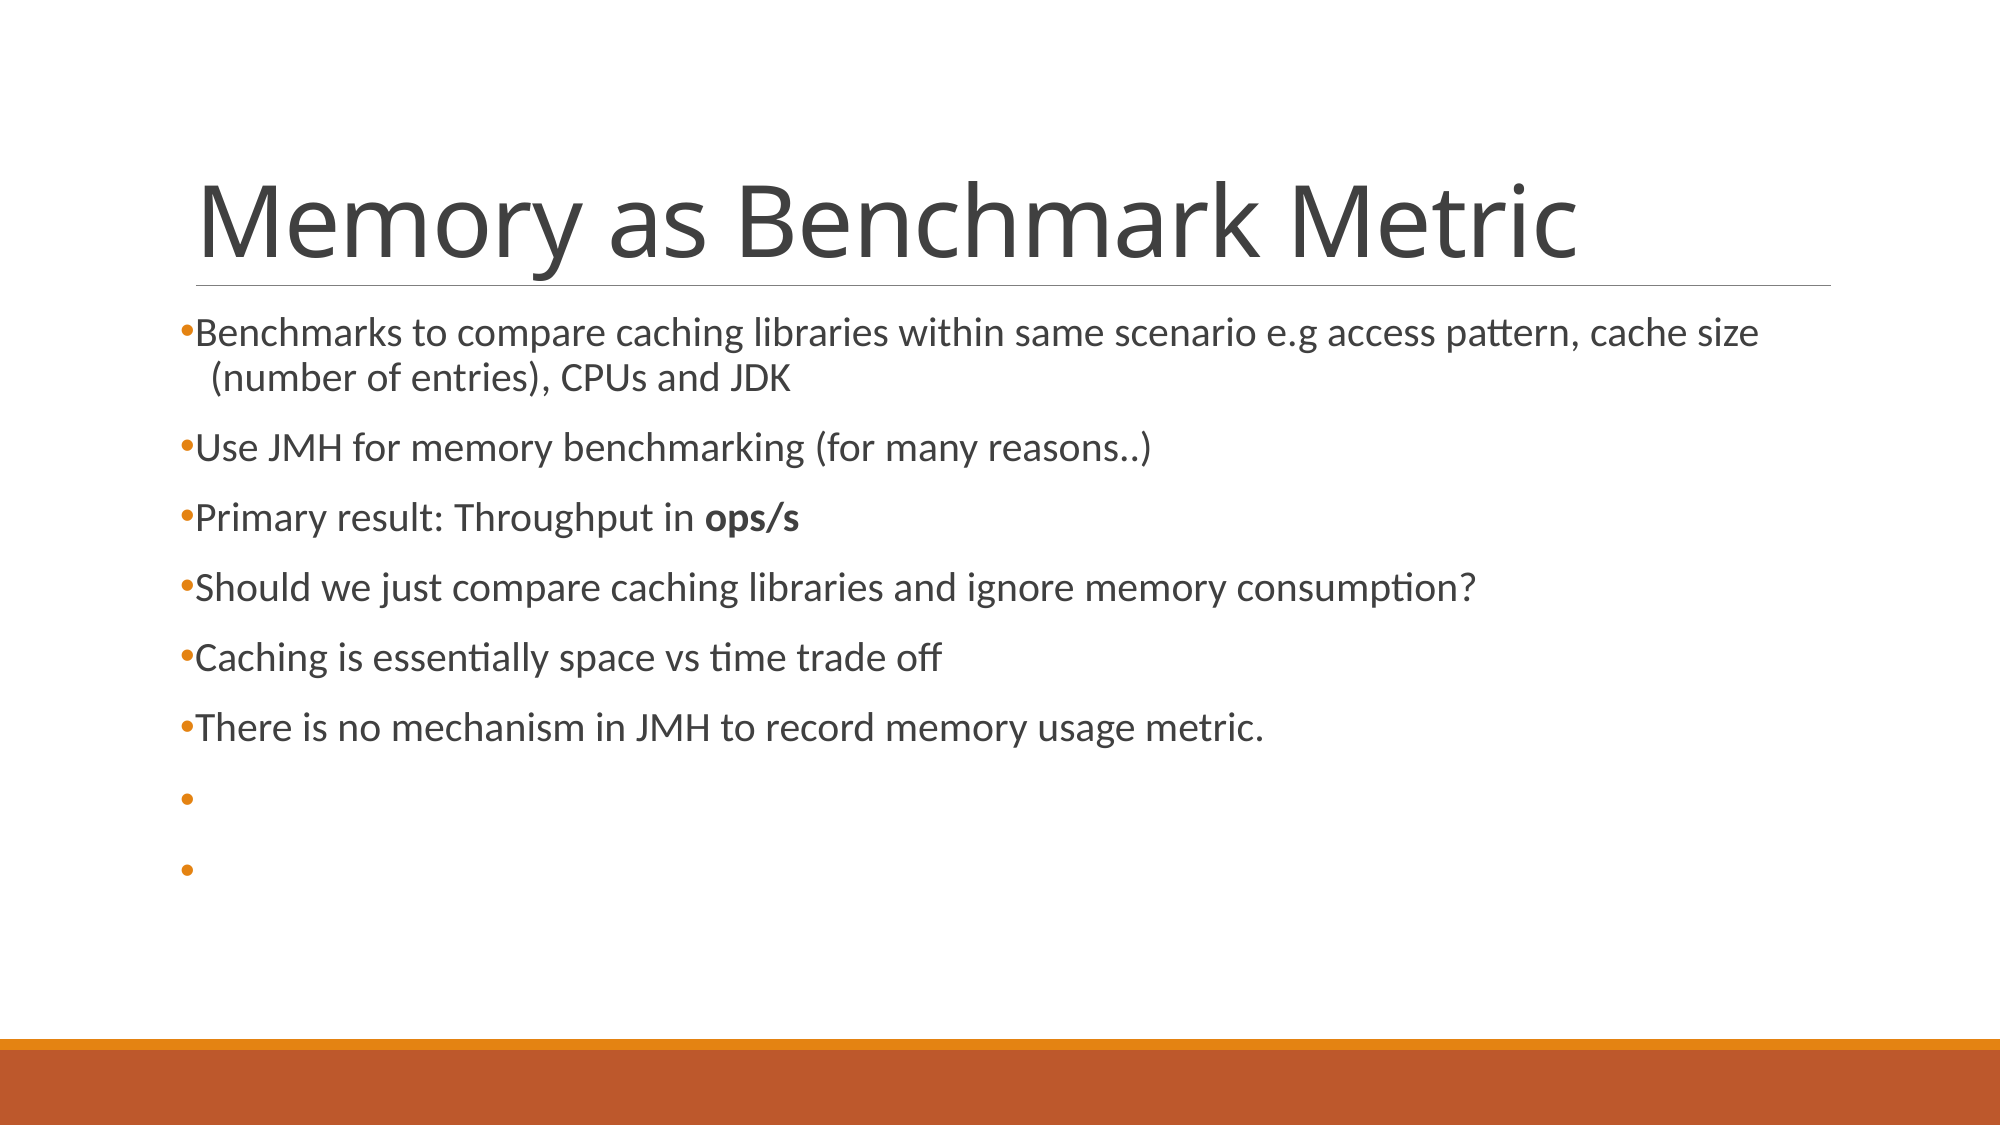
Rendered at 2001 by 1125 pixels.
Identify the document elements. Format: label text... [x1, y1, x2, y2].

list Benchmarks to compare caching libraries within same scenario e.g access pattern, cache size (number of entries), CPUs and JDK Use JMH for memory benchmarking (for many reasons..) Primary result: Throughput in ops/s Should we just compare caching libraries and ignore memory consumption? Caching is essentially space vs time trade off There is no mechanism in JMH to record memory usage metric. [180, 302, 1831, 963]
title Memory as Benchmark Metric [180, 47, 1831, 286]
